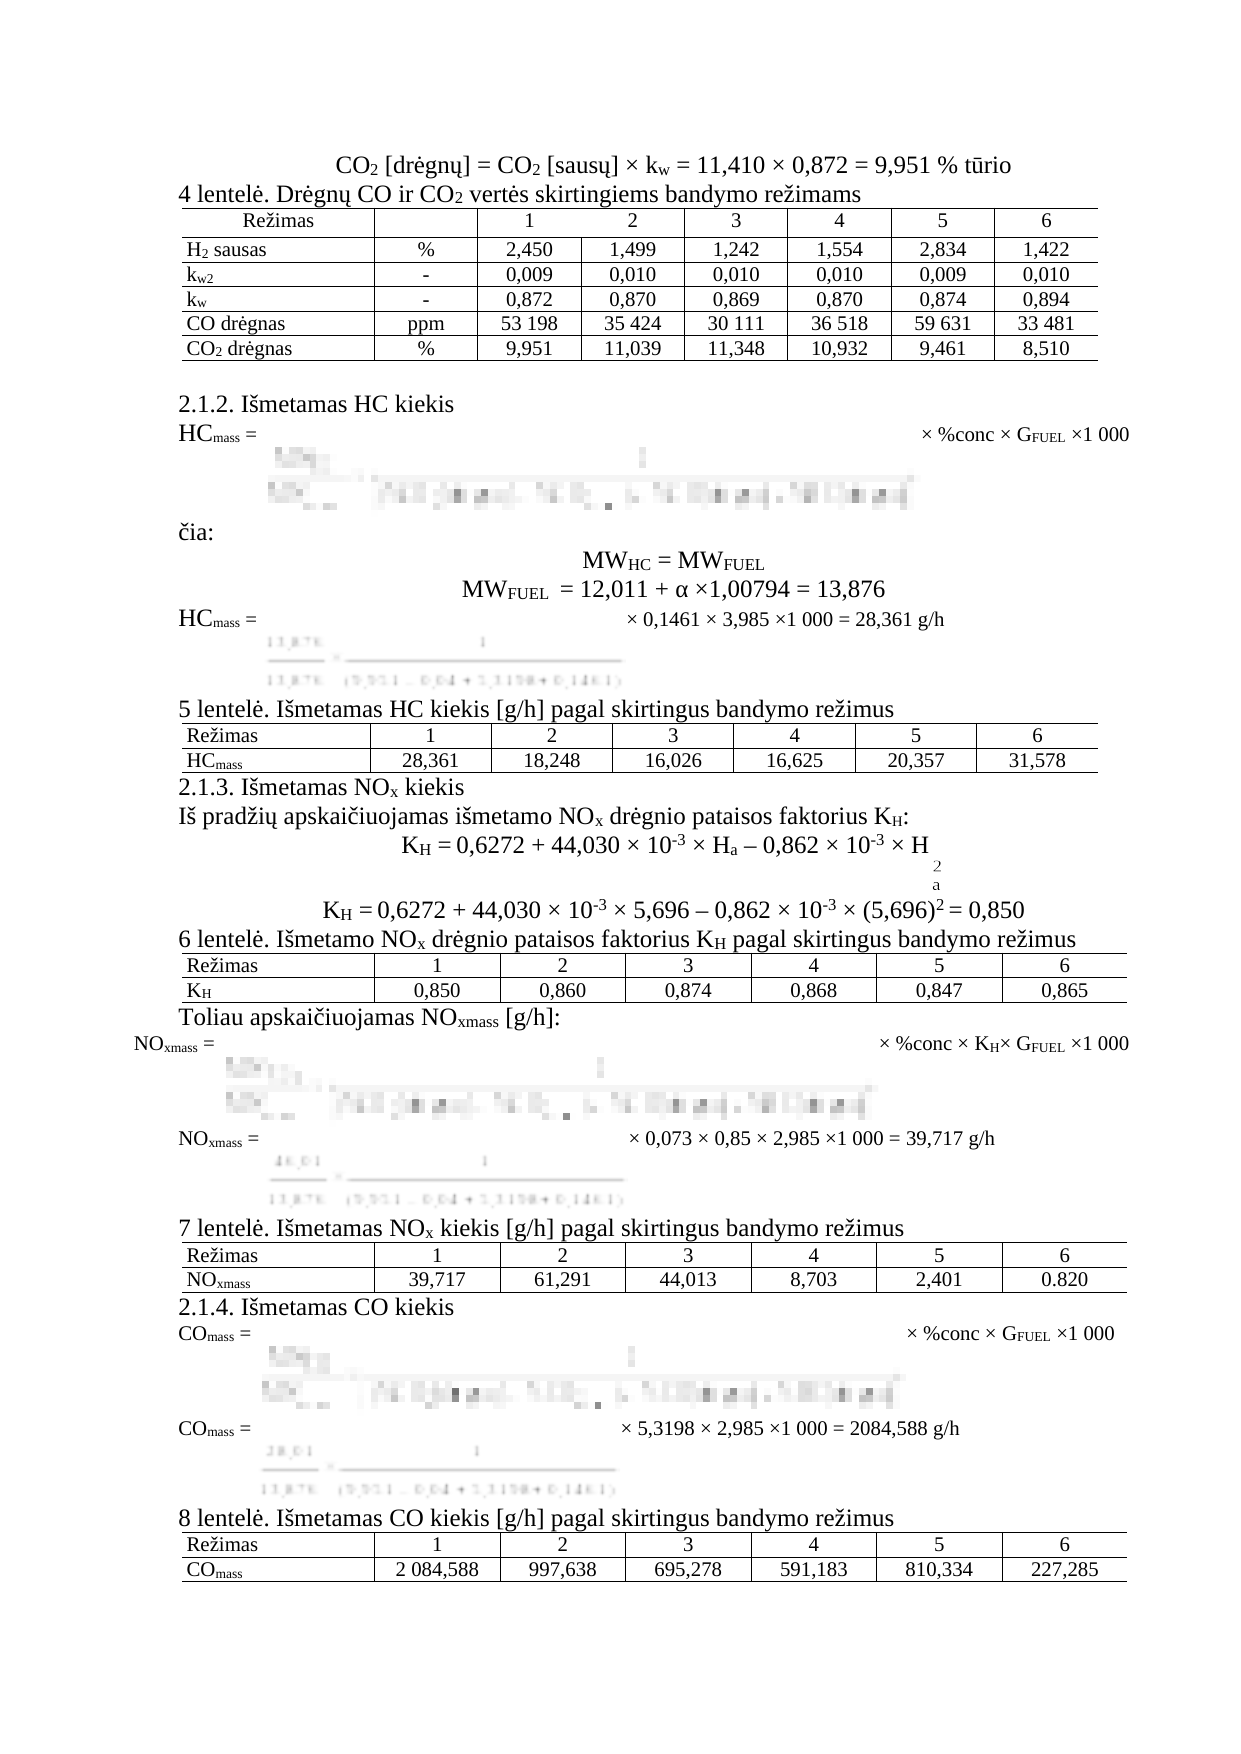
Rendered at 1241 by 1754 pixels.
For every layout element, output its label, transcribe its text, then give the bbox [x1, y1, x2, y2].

text [277, 1192, 328, 1210]
text NOxmass = × %conc × KH× GFUEL ×1 000 [134, 1031, 1169, 1126]
table_cell - [289, 1346, 296, 1353]
table_cell 0,009 [892, 263, 994, 286]
text [344, 1367, 350, 1381]
table_header 6 [1003, 954, 1127, 977]
table_header 1 [375, 1243, 500, 1267]
table_cell NOxmass [182, 1268, 374, 1291]
table_cell [296, 447, 303, 454]
table_cell - [391, 1388, 398, 1395]
table_cell 0,868 [752, 978, 876, 1002]
table_header 5 [877, 1533, 1002, 1556]
text [764, 1388, 784, 1402]
table_cell 31,578 [977, 749, 1098, 772]
table_cell 227,285 [1003, 1558, 1127, 1581]
text CO2 [drėgnų] = CO2 [sausų] × kw = 11,410 × 0,872 = 9,951 % tūrio [178, 150, 1169, 179]
table_header 2 [501, 954, 625, 977]
table_cell - [283, 1381, 289, 1388]
text [357, 1381, 364, 1416]
table_header 2 [581, 209, 684, 237]
text HCmass = × 0,1461 × 3,985 ×1 000 = 28,361 g/h [178, 603, 1169, 694]
table_cell - [292, 676, 298, 685]
table_header 6 [1003, 1243, 1127, 1267]
table_header 2 [501, 1533, 625, 1556]
table_cell 0,874 [626, 978, 751, 1002]
table_cell [289, 482, 296, 489]
text Iš pradžių apskaičiuojamas išmetamo NOx drėgnio pataisos faktorius KH: [178, 801, 1169, 830]
text MWFUEL = 12,011 + α ×1,00794 = 13,876 [178, 574, 1169, 603]
table_cell - [527, 1381, 534, 1388]
table_cell 59 631 [892, 312, 994, 335]
text [364, 1192, 401, 1210]
table_cell [385, 482, 392, 489]
table_cell 8,510 [995, 336, 1098, 360]
table_cell 18,248 [492, 749, 612, 772]
table_cell - [292, 638, 298, 646]
table_cell 0,872 [478, 287, 581, 311]
table_cell - [642, 1381, 649, 1388]
text [356, 1482, 393, 1500]
table_cell 0,009 [478, 263, 581, 286]
table_cell 810,334 [877, 1558, 1002, 1581]
table_header Režimas [182, 1243, 374, 1267]
table_header 1 [478, 209, 581, 237]
table_cell [536, 482, 543, 489]
table_header Režimas [182, 209, 374, 237]
text KH = 0,6272 + 44,030 × 10-3 × 5,696 – 0,862 × 10-3 × (5,696)2 = 0,850 [178, 895, 1169, 924]
text [322, 1460, 343, 1473]
text [378, 475, 907, 510]
table_cell 28,361 [371, 749, 491, 772]
text [421, 1192, 460, 1210]
table_cell - [886, 1388, 893, 1395]
text 4 lentelė. Drėgnų CO ir CO2 vertės skirtingiems bandymo režimams [178, 179, 1169, 207]
text [622, 1388, 635, 1402]
text [893, 1381, 900, 1409]
table_cell - [574, 1402, 581, 1409]
text [226, 1064, 309, 1099]
table_cell 2,834 [892, 238, 994, 261]
table_cell 16,625 [734, 749, 855, 772]
text [413, 1482, 452, 1500]
table_header Režimas [182, 954, 374, 977]
table_header 3 [626, 1243, 751, 1267]
text [589, 1192, 614, 1206]
table_cell kw2 [182, 263, 374, 286]
table_cell 0,010 [788, 263, 891, 286]
text [345, 1192, 366, 1209]
text [470, 1482, 507, 1500]
table_header 4 [752, 1243, 876, 1267]
text 2.1.3. Išmetamas NOx kiekis [178, 772, 1169, 801]
text [337, 1482, 358, 1499]
table_cell [667, 489, 673, 496]
table_cell 2,401 [877, 1268, 1002, 1291]
table_header 6 [1003, 1533, 1127, 1556]
text KH = 0,6272 + 44,030 × 10-3 × Ha – 0,862 × 10-3 × H [178, 830, 1169, 895]
table_cell 997,638 [501, 1558, 625, 1581]
table_cell % [375, 336, 477, 360]
table_cell 33 481 [995, 312, 1098, 335]
table_header Režimas [182, 1533, 374, 1556]
table_cell - [378, 1381, 384, 1388]
text [546, 1482, 568, 1500]
table_cell 39,717 [375, 1268, 500, 1291]
table_cell [900, 489, 907, 496]
table_header Režimas [182, 724, 370, 747]
text čia: [178, 517, 1169, 545]
table_header 5 [877, 1243, 1002, 1267]
table_header 5 [877, 954, 1002, 977]
table_cell [632, 496, 639, 503]
table_cell - [296, 1402, 303, 1409]
table_header 2 [501, 1243, 625, 1267]
table_cell - [294, 1195, 300, 1204]
table_cell 61,291 [501, 1268, 625, 1291]
text [554, 1192, 576, 1210]
text [516, 1192, 552, 1206]
table_cell [310, 454, 316, 468]
text [350, 1374, 893, 1409]
text [452, 1381, 466, 1395]
text [269, 1482, 320, 1500]
text [845, 1381, 859, 1395]
table_cell 1,422 [995, 238, 1098, 261]
table_header 3 [626, 954, 751, 977]
table_header 1 [371, 724, 491, 747]
text MWHC = MWFUEL [178, 545, 1169, 574]
table_cell 0,847 [877, 978, 1002, 1002]
table_cell 0,860 [501, 978, 625, 1002]
table_cell - [764, 1395, 771, 1402]
text [330, 1170, 351, 1183]
table_cell 36 518 [788, 312, 891, 335]
table_cell 1,554 [788, 238, 891, 261]
table_cell [776, 496, 783, 503]
table_cell kw [182, 287, 374, 311]
table_cell [790, 482, 797, 489]
text [710, 1381, 723, 1395]
text COmass = × 5,3198 × 2,985 ×1 000 = 2084,588 g/h [178, 1416, 1169, 1503]
table_cell - [622, 1395, 628, 1402]
table_header 5 [856, 724, 976, 747]
table_cell - [751, 1388, 757, 1395]
table_cell - [375, 263, 477, 286]
table_cell 0,010 [995, 263, 1098, 286]
table_cell 0,870 [788, 287, 891, 311]
table_header 3 [626, 1533, 751, 1556]
table_cell 44,013 [626, 1268, 751, 1291]
table_cell 1,499 [582, 238, 684, 261]
text [581, 1482, 606, 1496]
text [574, 1395, 595, 1409]
table_cell [550, 489, 557, 496]
table_cell 0,870 [582, 287, 684, 311]
table_cell 9,951 [478, 336, 581, 360]
text 8 lentelė. Išmetamas CO kiekis [g/h] pagal skirtingus bandymo režimus [178, 1503, 1169, 1532]
table_cell [399, 489, 406, 496]
table_cell - [432, 1388, 439, 1395]
text Toliau apskaičiuojamas NOxmass [g/h]: [178, 1002, 1169, 1031]
text [478, 1192, 515, 1210]
table_cell 10,932 [788, 336, 891, 360]
table_cell CO2 drėgnas [182, 336, 374, 360]
table_header 2 [492, 724, 612, 747]
table_cell 591,183 [752, 1558, 876, 1581]
table_cell 11,039 [582, 336, 684, 360]
text 6 lentelė. Išmetamo NOx drėgnio pataisos faktorius KH pagal skirtingus bandymo režimus [178, 924, 1169, 953]
text 5 lentelė. Išmetamas HC kiekis [g/h] pagal skirtingus bandymo režimus [178, 694, 1169, 723]
table_cell [804, 482, 818, 496]
table_cell - [527, 676, 533, 685]
table_cell HCmass [182, 749, 370, 772]
text 2.1.2. Išmetamas HC kiekis [178, 389, 1169, 418]
text [336, 1085, 865, 1120]
table_cell 53 198 [478, 312, 581, 335]
table_header 6 [977, 724, 1098, 747]
table_header 4 [734, 724, 855, 747]
table_cell 30 111 [685, 312, 787, 335]
table_cell % [375, 238, 477, 261]
table_cell 11,348 [685, 336, 787, 360]
table_header 3 [685, 209, 787, 237]
text [265, 1444, 313, 1462]
table_cell - [375, 287, 477, 311]
table_cell 35 424 [582, 312, 684, 335]
table_cell 0,865 [1003, 978, 1127, 1002]
text [273, 1154, 321, 1172]
table_cell 0,850 [375, 978, 500, 1002]
table_cell 9,461 [892, 336, 994, 360]
table_cell [653, 482, 660, 489]
table_cell - [529, 1195, 535, 1204]
text [508, 1482, 544, 1496]
table_cell 0,010 [582, 263, 684, 286]
table_cell 8,703 [752, 1268, 876, 1291]
table_cell [762, 1092, 776, 1106]
table_cell H2 sausas [182, 238, 374, 261]
text NOxmass = × 0,073 × 0,85 × 2,985 ×1 000 = 39,717 g/h [178, 1126, 1169, 1213]
table_cell - [317, 1402, 323, 1409]
table_header 4 [752, 954, 876, 977]
text HCmass = × %conc × GFUEL ×1 000 [178, 418, 1169, 517]
table_cell 20,357 [856, 749, 976, 772]
table_header 4 [788, 209, 891, 237]
table_cell - [798, 1381, 812, 1395]
table_cell [763, 489, 769, 496]
text [268, 447, 351, 489]
table_header 1 [375, 954, 500, 977]
table_cell 695,278 [626, 1558, 751, 1581]
table_cell 1,242 [685, 238, 787, 261]
table_header [375, 209, 477, 237]
table_cell - [778, 1381, 784, 1388]
text COmass = × %conc × GFUEL ×1 000 [178, 1321, 1169, 1416]
table_cell 0,894 [995, 287, 1098, 311]
table_cell 0,874 [892, 287, 994, 311]
table_cell - [303, 1353, 310, 1367]
table_cell KH [182, 978, 374, 1002]
table_header 6 [995, 209, 1098, 237]
table_cell 2,450 [478, 238, 581, 261]
table_cell 0,869 [685, 287, 787, 311]
table_cell 2 084,588 [375, 1558, 500, 1581]
table_cell CO drėgnas [182, 312, 374, 335]
table_cell 0,010 [685, 263, 787, 286]
table_header 5 [892, 209, 994, 237]
table_header 3 [613, 724, 733, 747]
table_header 4 [752, 1533, 876, 1556]
table_cell - [425, 1402, 432, 1409]
table_cell COmass [182, 1558, 374, 1581]
table_cell [323, 503, 330, 510]
text 2.1.4. Išmetamas CO kiekis [178, 1292, 1169, 1321]
table_cell ppm [375, 312, 477, 335]
table_header 1 [375, 1533, 500, 1556]
table_cell 16,026 [613, 749, 733, 772]
table_cell [303, 503, 310, 510]
text 7 lentelė. Išmetamas NOx kiekis [g/h] pagal skirtingus bandymo režimus [178, 1213, 1169, 1242]
table_cell 0.820 [1003, 1268, 1127, 1291]
